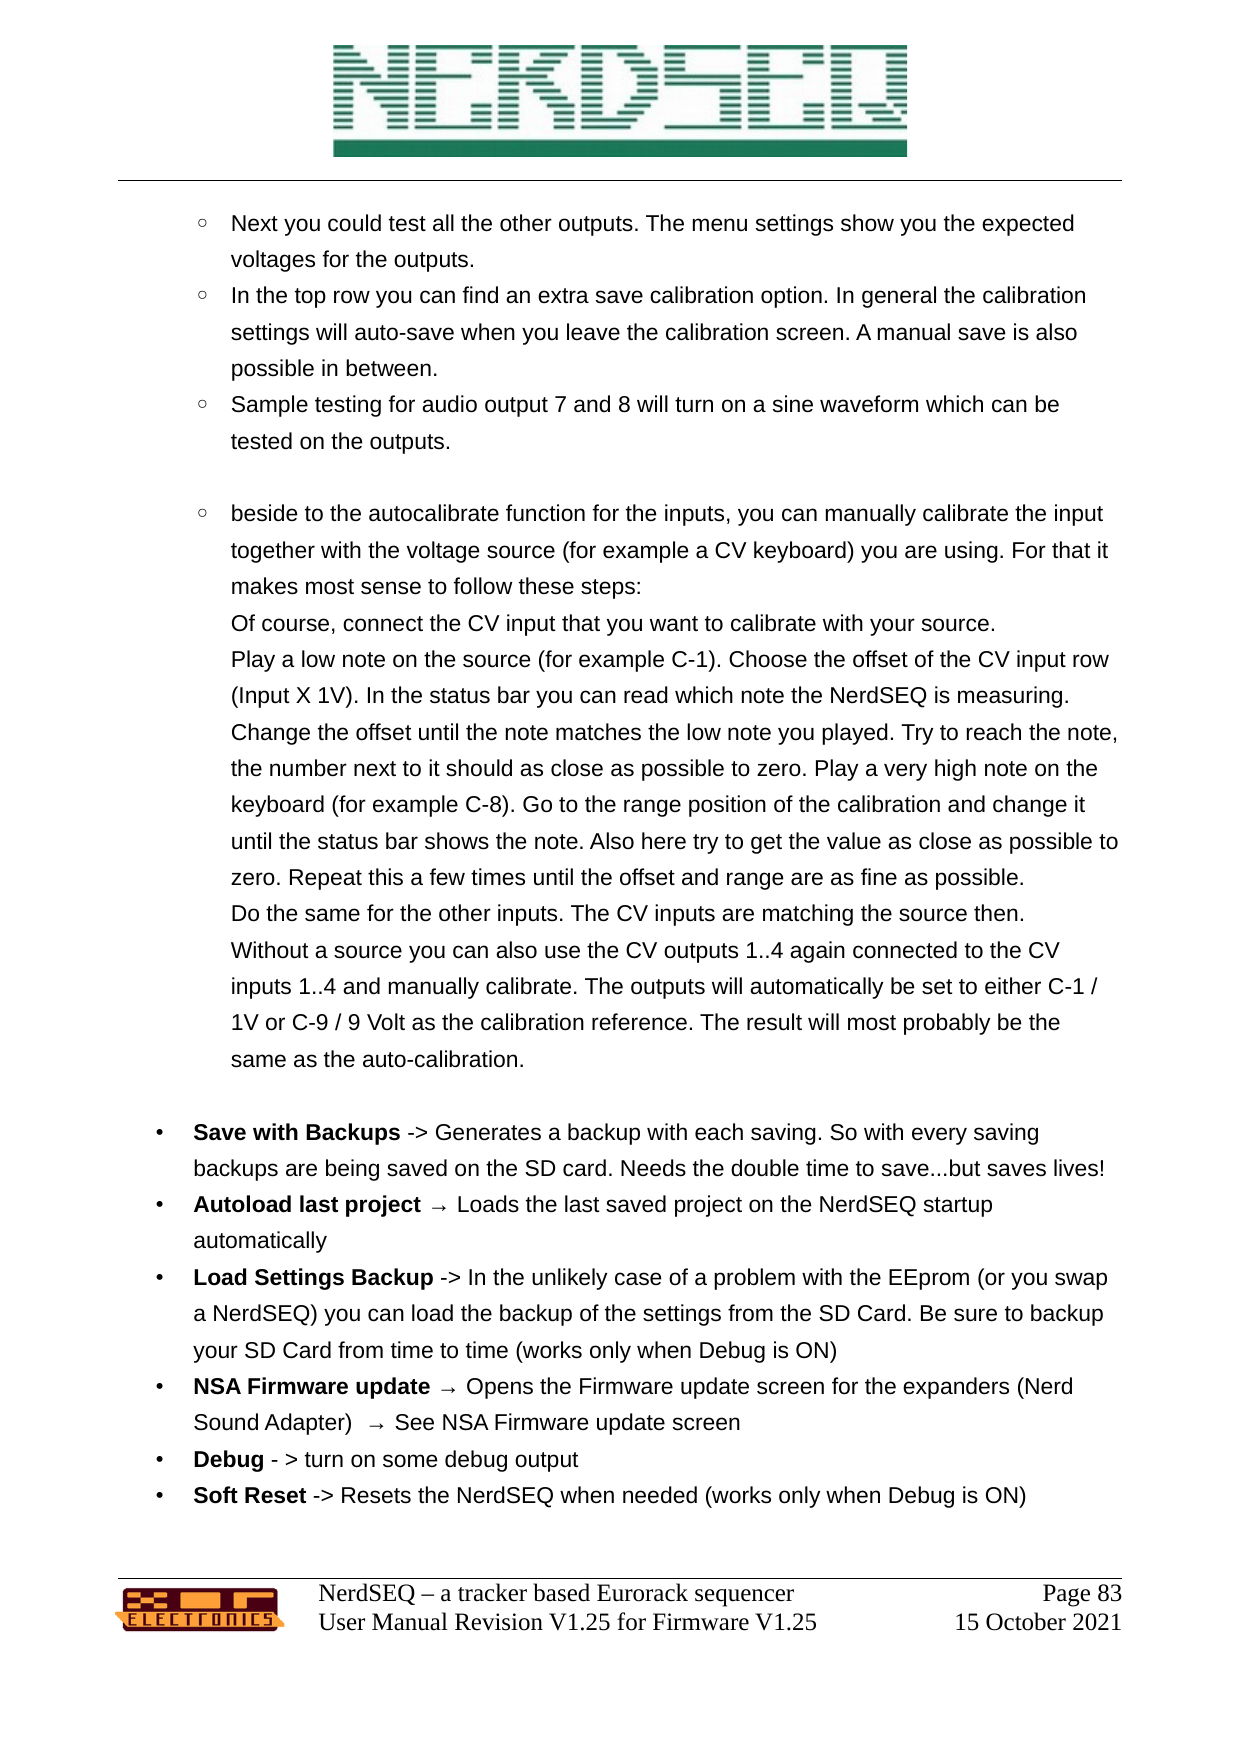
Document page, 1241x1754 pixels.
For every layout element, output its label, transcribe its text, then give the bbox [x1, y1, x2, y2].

list Autoload last project → Loads the last saved project on the NerdSEQ startup automatically [156, 1191, 1122, 1254]
list Play a low note on the source (for example C-1). Choose the offset of the CV input row (Input X 1V). In the status bar you can read which note the NerdSEQ is measuring. Change the offset until the note matches the low note you played. Try to reach the note, the number next to it should as close as possible to zero. Play a very high note on the keyboard (for example C-8). Go to the range position of the calibration and change it until the status bar shows the note. Also here try to get the value as close as possible to zero. Repeat this a few times until the offset and range are as fine as possible. [193, 646, 1122, 890]
picture [333, 45, 908, 157]
picture [115, 1584, 285, 1634]
list Soft Reset -> Resets the NerdSEQ when needed (works only when Debug is ON) [156, 1482, 1122, 1508]
list Debug - > turn on some debug output [156, 1446, 1122, 1472]
list beside to the autocalibrate function for the inputs, you can manually calibrate the input together with the voltage source (for example a CV keyboard) you are using. For that it makes most sense to follow these steps: [193, 500, 1122, 599]
list Sample testing for audio output 7 and 8 will turn on a sine waveform which can be tested on the outputs. [193, 391, 1122, 454]
list Load Settings Backup -> In the unlikely case of a problem with the EEprom (or you swap a NerdSEQ) you can load the backup of the settings from the SD Card. Be sure to backup your SD Card from time to time (works only when Debug is ON) [156, 1264, 1122, 1363]
list Next you could test all the other outputs. The menu settings show you the expected voltages for the outputs. [193, 209, 1122, 272]
list Without a source you can also use the CV outputs 1..4 again connected to the CV inputs 1..4 and manually calibrate. The outputs will automatically be set to either C-1 / 1V or C-9 / 9 Volt as the calibration reference. The result will most probably be the same as the auto-calibration. [193, 937, 1122, 1072]
list NSA Firmware update → Opens the Firmware update screen for the expanders (Nerd Sound Adapter) → See NSA Firmware update screen [156, 1373, 1122, 1436]
list Save with Backups -> Generates a backup with each saving. So with every saving backups are being saved on the SD card. Needs the double time to save...but saves lives! [156, 1118, 1122, 1181]
list Do the same for the other inputs. The CV inputs are matching the source then. [193, 900, 1122, 927]
list In the top row you can find an extra save calibration option. In general the calibration settings will auto-save when you leave the calibration screen. A manual save is also possible in between. [193, 282, 1122, 381]
list Of course, connect the CV input that you want to calibrate with your source. [193, 609, 1122, 636]
